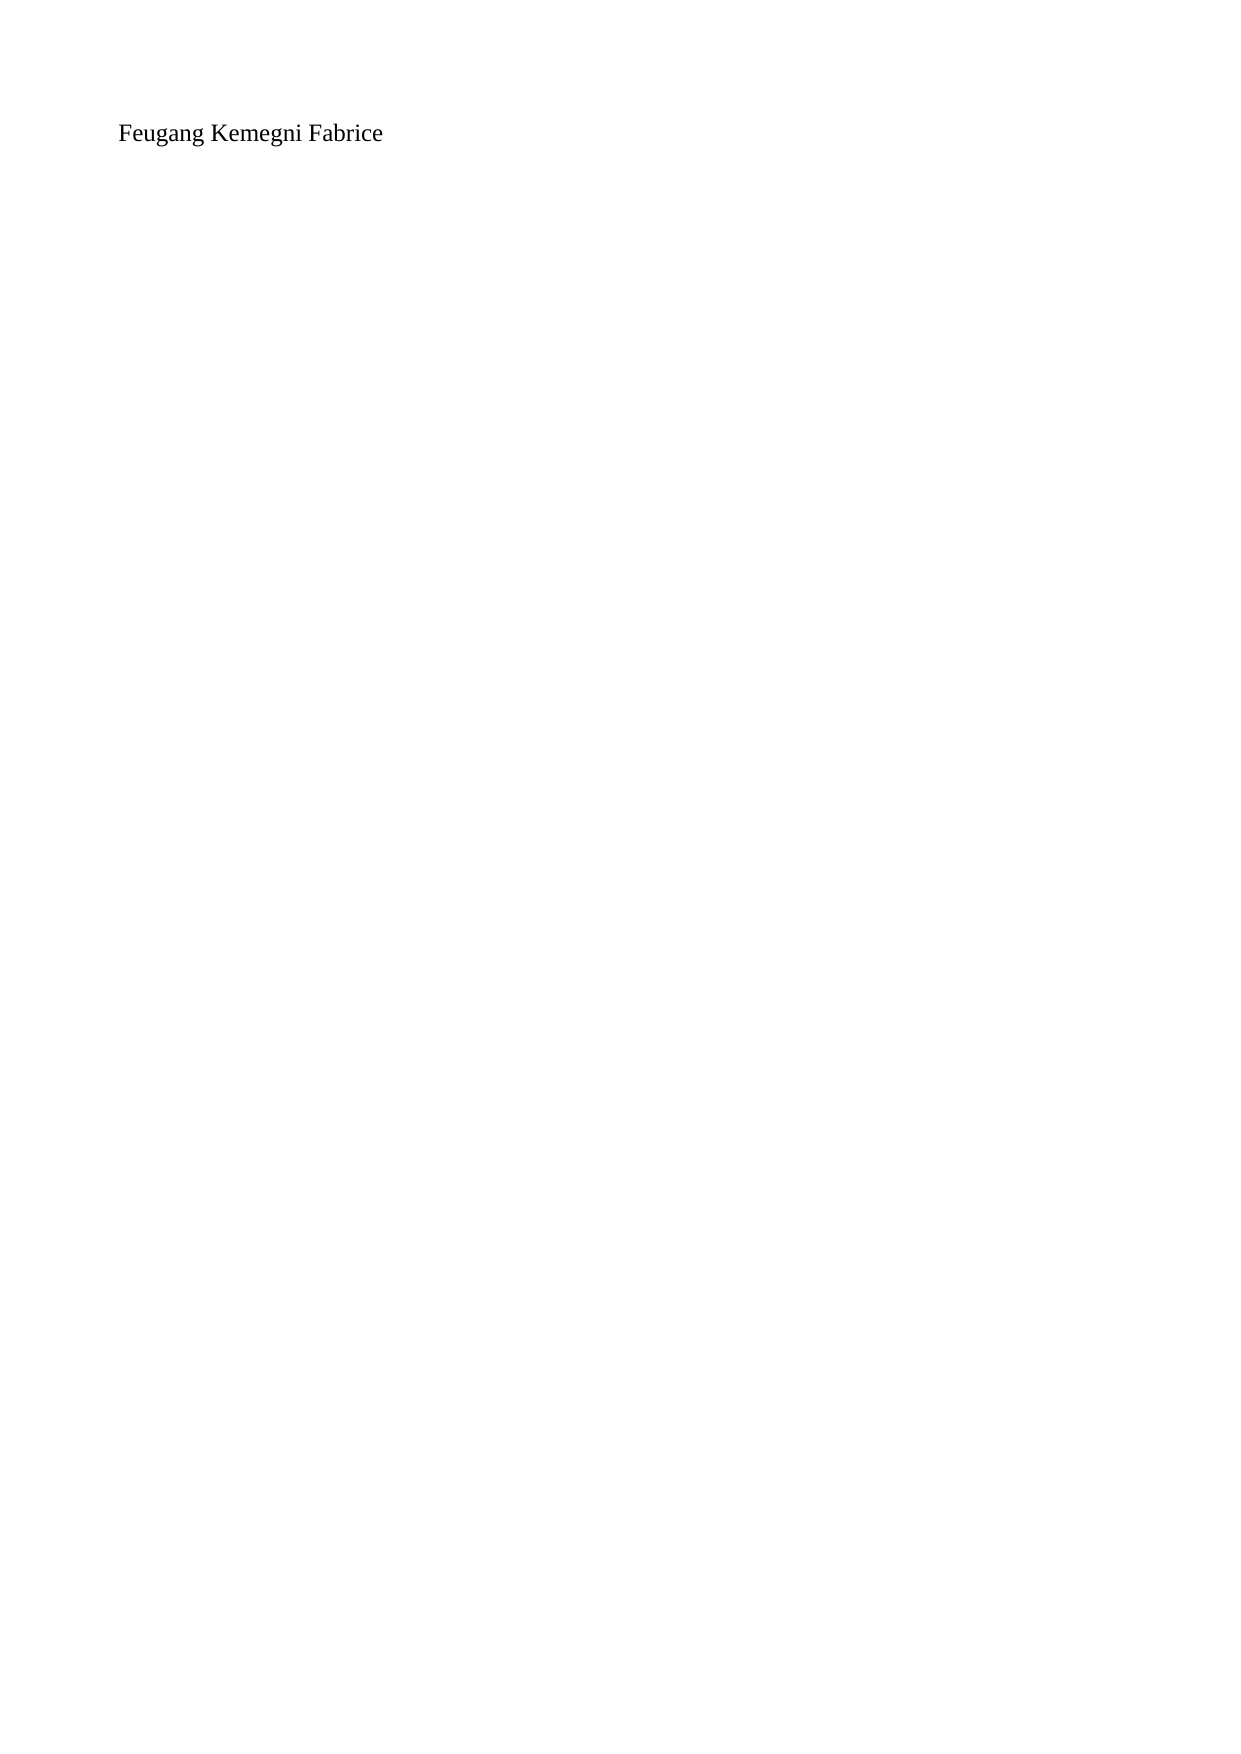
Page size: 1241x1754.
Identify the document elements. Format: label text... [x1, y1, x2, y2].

text Feugang Kemegni Fabrice [118, 118, 1122, 147]
